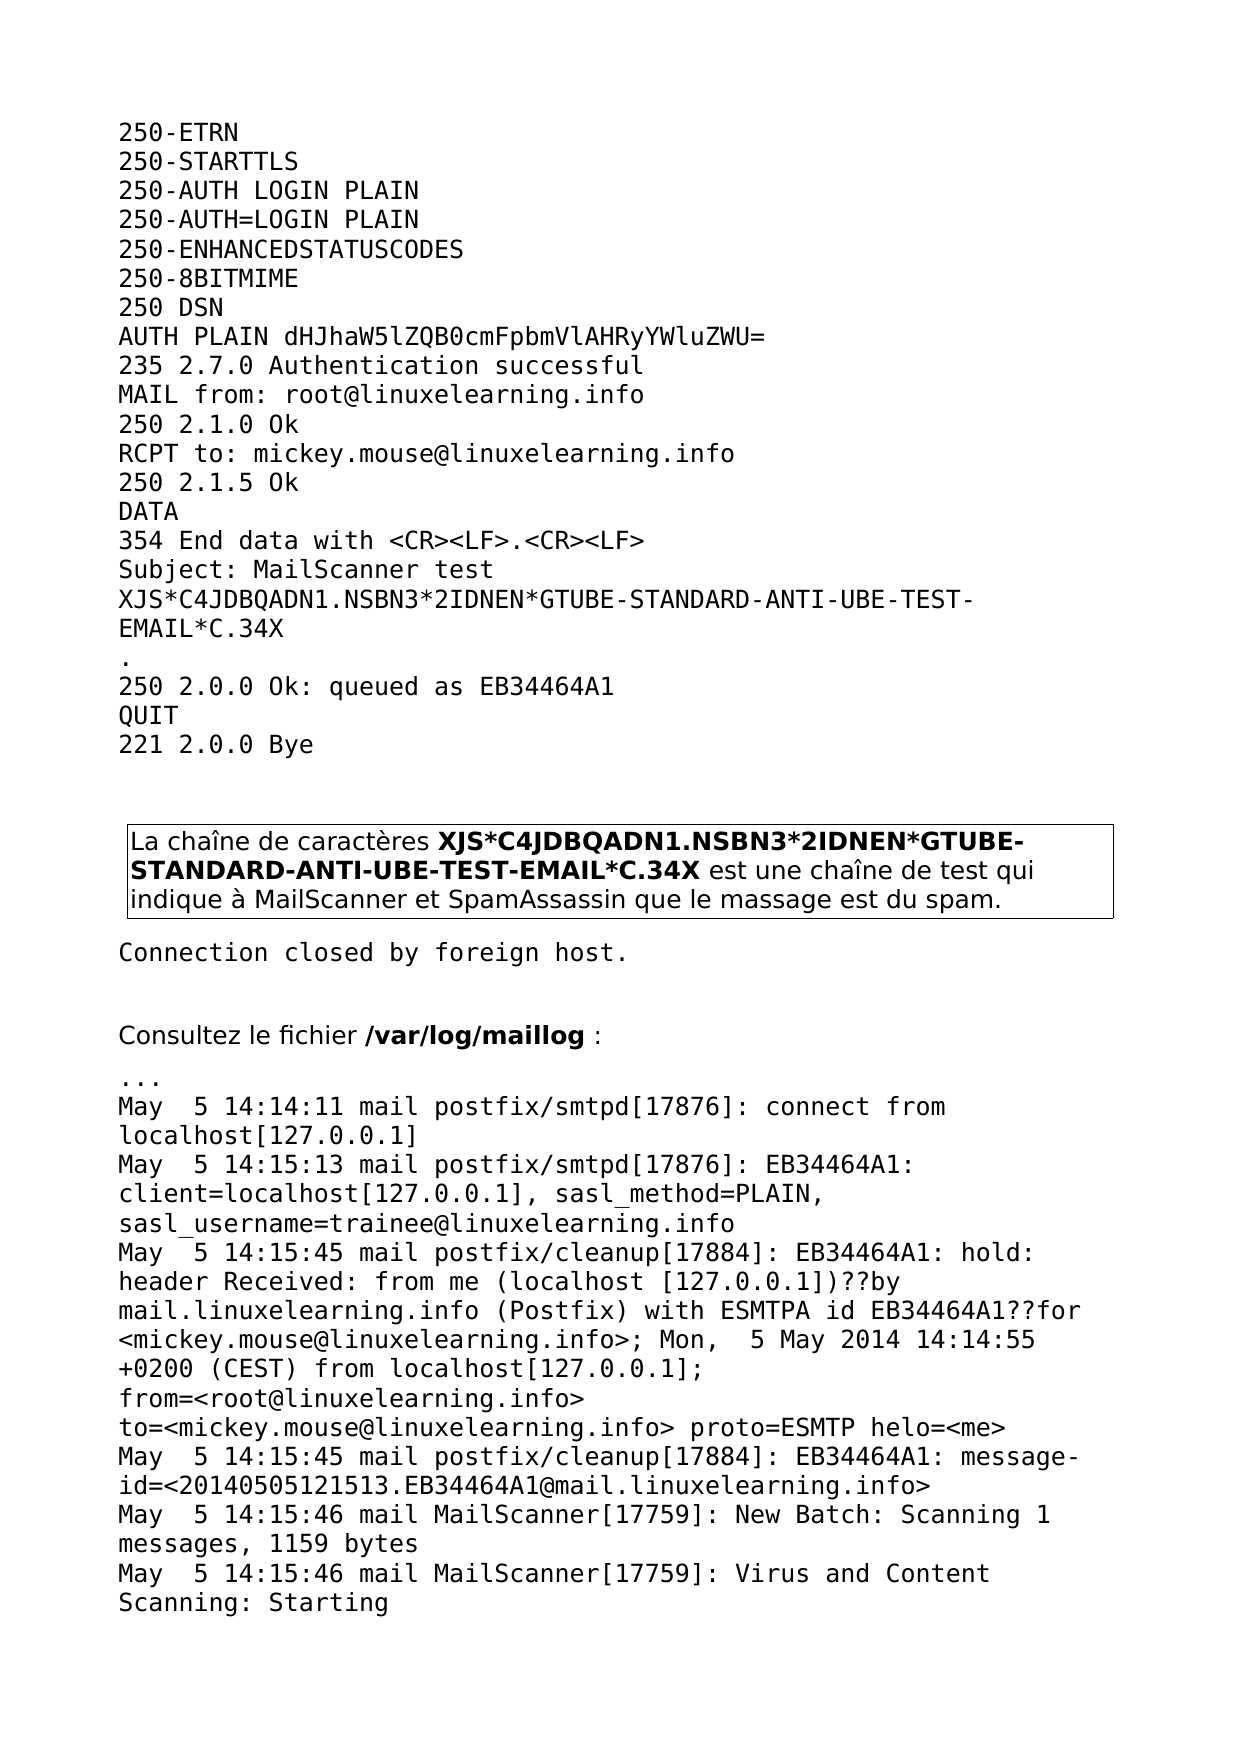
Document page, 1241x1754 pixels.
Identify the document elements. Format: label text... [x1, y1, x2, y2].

text Consultez le fichier /var/log/maillog : [118, 1021, 1122, 1050]
table_header La chaîne de caractères XJS*C4JDBQADN1.NSBN3*2IDNEN*GTUBE-STANDARD-ANTI-UBE-TEST-EMAIL*C.34X est une chaîne de test qui indique à MailScanner et SpamAssassin que le massage est du spam. [128, 825, 1113, 918]
text Connection closed by foreign host. [118, 927, 1122, 968]
text 250-ETRN 250-STARTTLS 250-AUTH LOGIN PLAIN 250-AUTH=LOGIN PLAIN 250-ENHANCEDSTATUSCODES 250-8BITMIME 250 DSN AUTH PLAIN dHJhaW5lZQB0cmFpbmVlAHRyYWluZWU= 235 2.7.0 Authentication successful MAIL from: root@linuxelearning.info 250 2.1.0 Ok RCPT to: mickey.mouse@linuxelearning.info 250 2.1.5 Ok DATA 354 End data with <CR><LF>.<CR><LF> Subject: MailScanner test XJS*C4JDBQADN1.NSBN3*2IDNEN*GTUBE-STANDARD-ANTI-UBE-TEST-EMAIL*C.34X . 250 2.0.0 Ok: queued as EB34464A1 QUIT 221 2.0.0 Bye [118, 118, 1122, 801]
text ... May 5 14:14:11 mail postfix/smtpd[17876]: connect from localhost[127.0.0.1] May 5 14:15:13 mail postfix/smtpd[17876]: EB34464A1: client=localhost[127.0.0.1], sasl_method=PLAIN, sasl_username=trainee@linuxelearning.info May 5 14:15:45 mail postfix/cleanup[17884]: EB34464A1: hold: header Received: from me (localhost [127.0.0.1])??by mail.linuxelearning.info (Postfix) with ESMTPA id EB34464A1??for <mickey.mouse@linuxelearning.info>; Mon, 5 May 2014 14:14:55 +0200 (CEST) from localhost[127.0.0.1]; from=<root@linuxelearning.info> to=<mickey.mouse@linuxelearning.info> proto=ESMTP helo=<me> May 5 14:15:45 mail postfix/cleanup[17884]: EB34464A1: message-id=<20140505121513.EB34464A1@mail.linuxelearning.info> May 5 14:15:46 mail MailScanner[17759]: New Batch: Scanning 1 messages, 1159 bytes May 5 14:15:46 mail MailScanner[17759]: Virus and Content Scanning: Starting [118, 1063, 1122, 1617]
